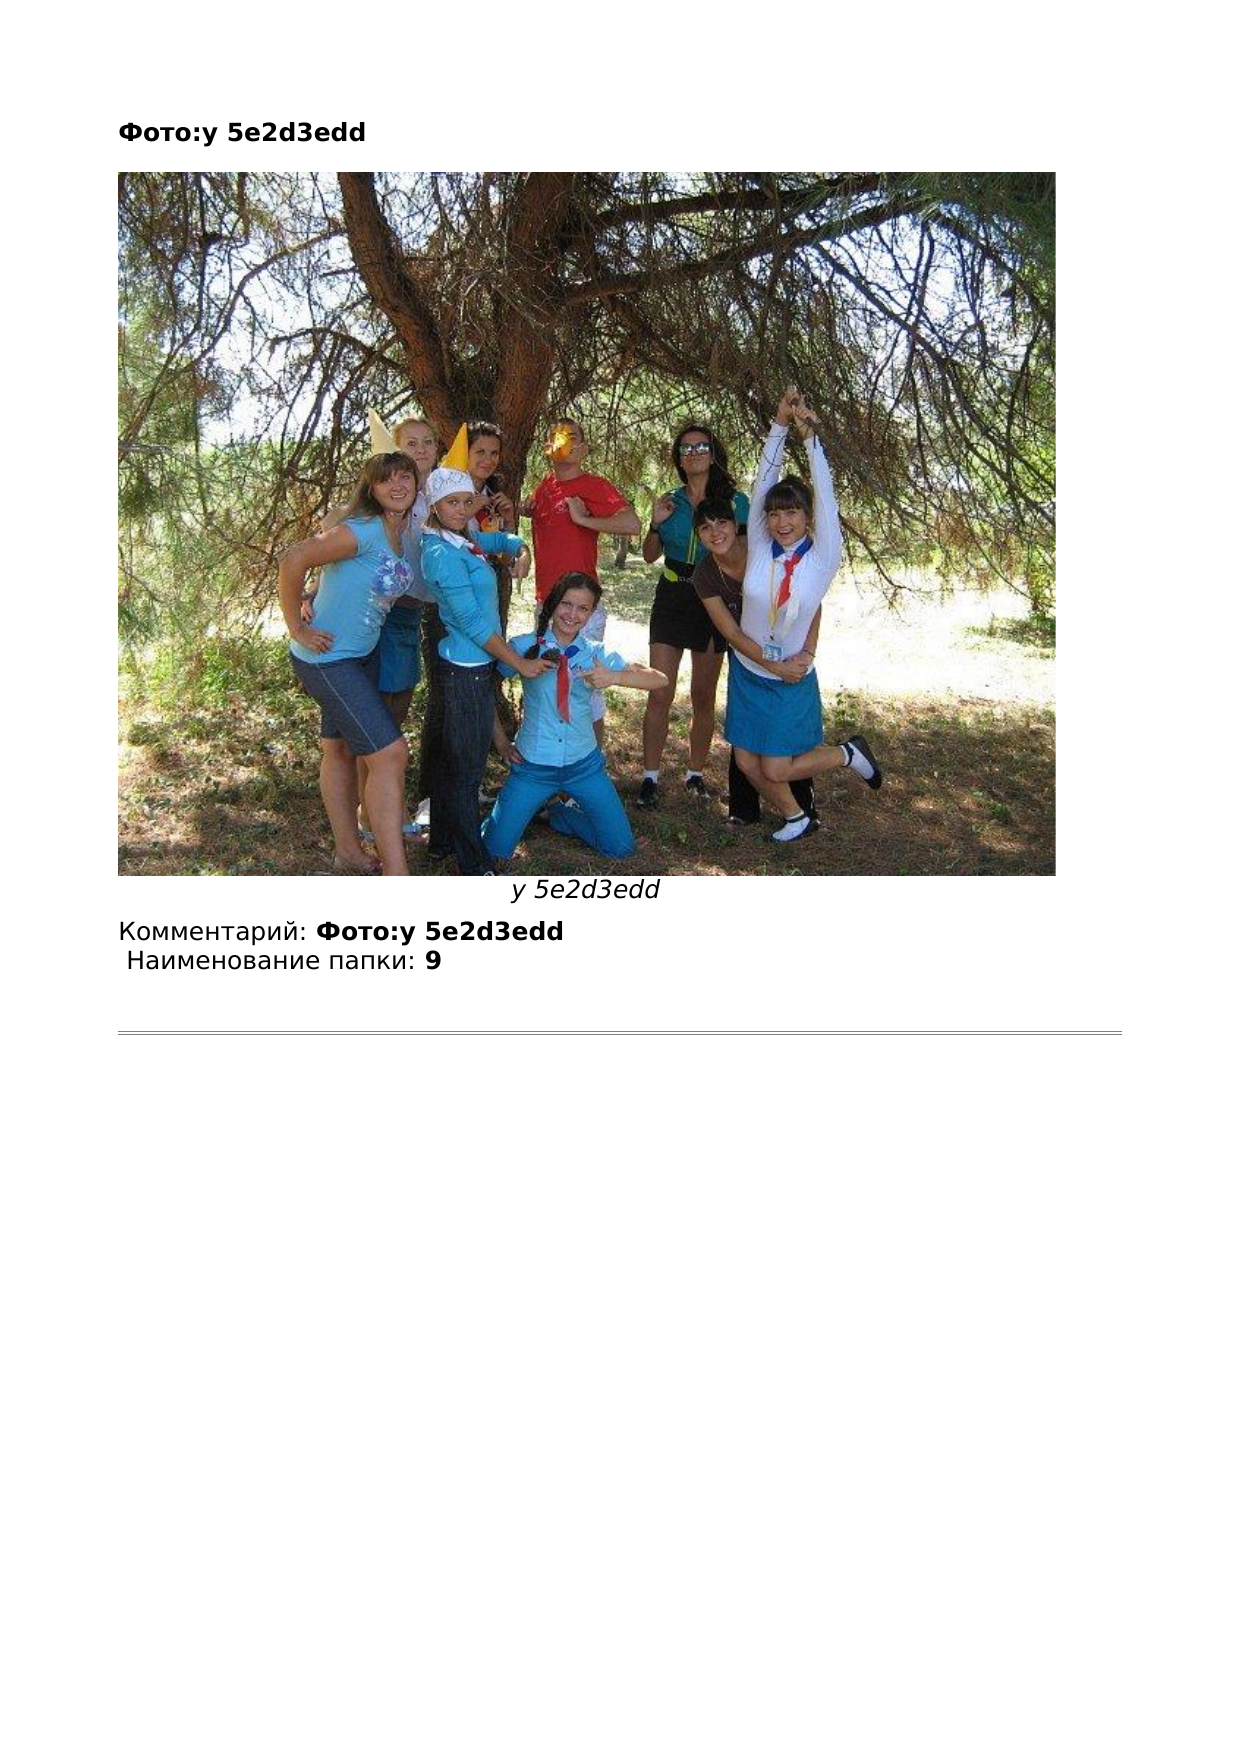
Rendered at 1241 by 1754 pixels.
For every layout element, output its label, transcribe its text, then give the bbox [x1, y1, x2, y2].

picture [118, 172, 1056, 876]
subtitle Фото:y 5e2d3edd [118, 118, 1122, 147]
text y 5e2d3edd [118, 876, 1056, 904]
text Комментарий: Фото:y 5e2d3edd Наименование папки: 9 [118, 917, 1122, 1004]
